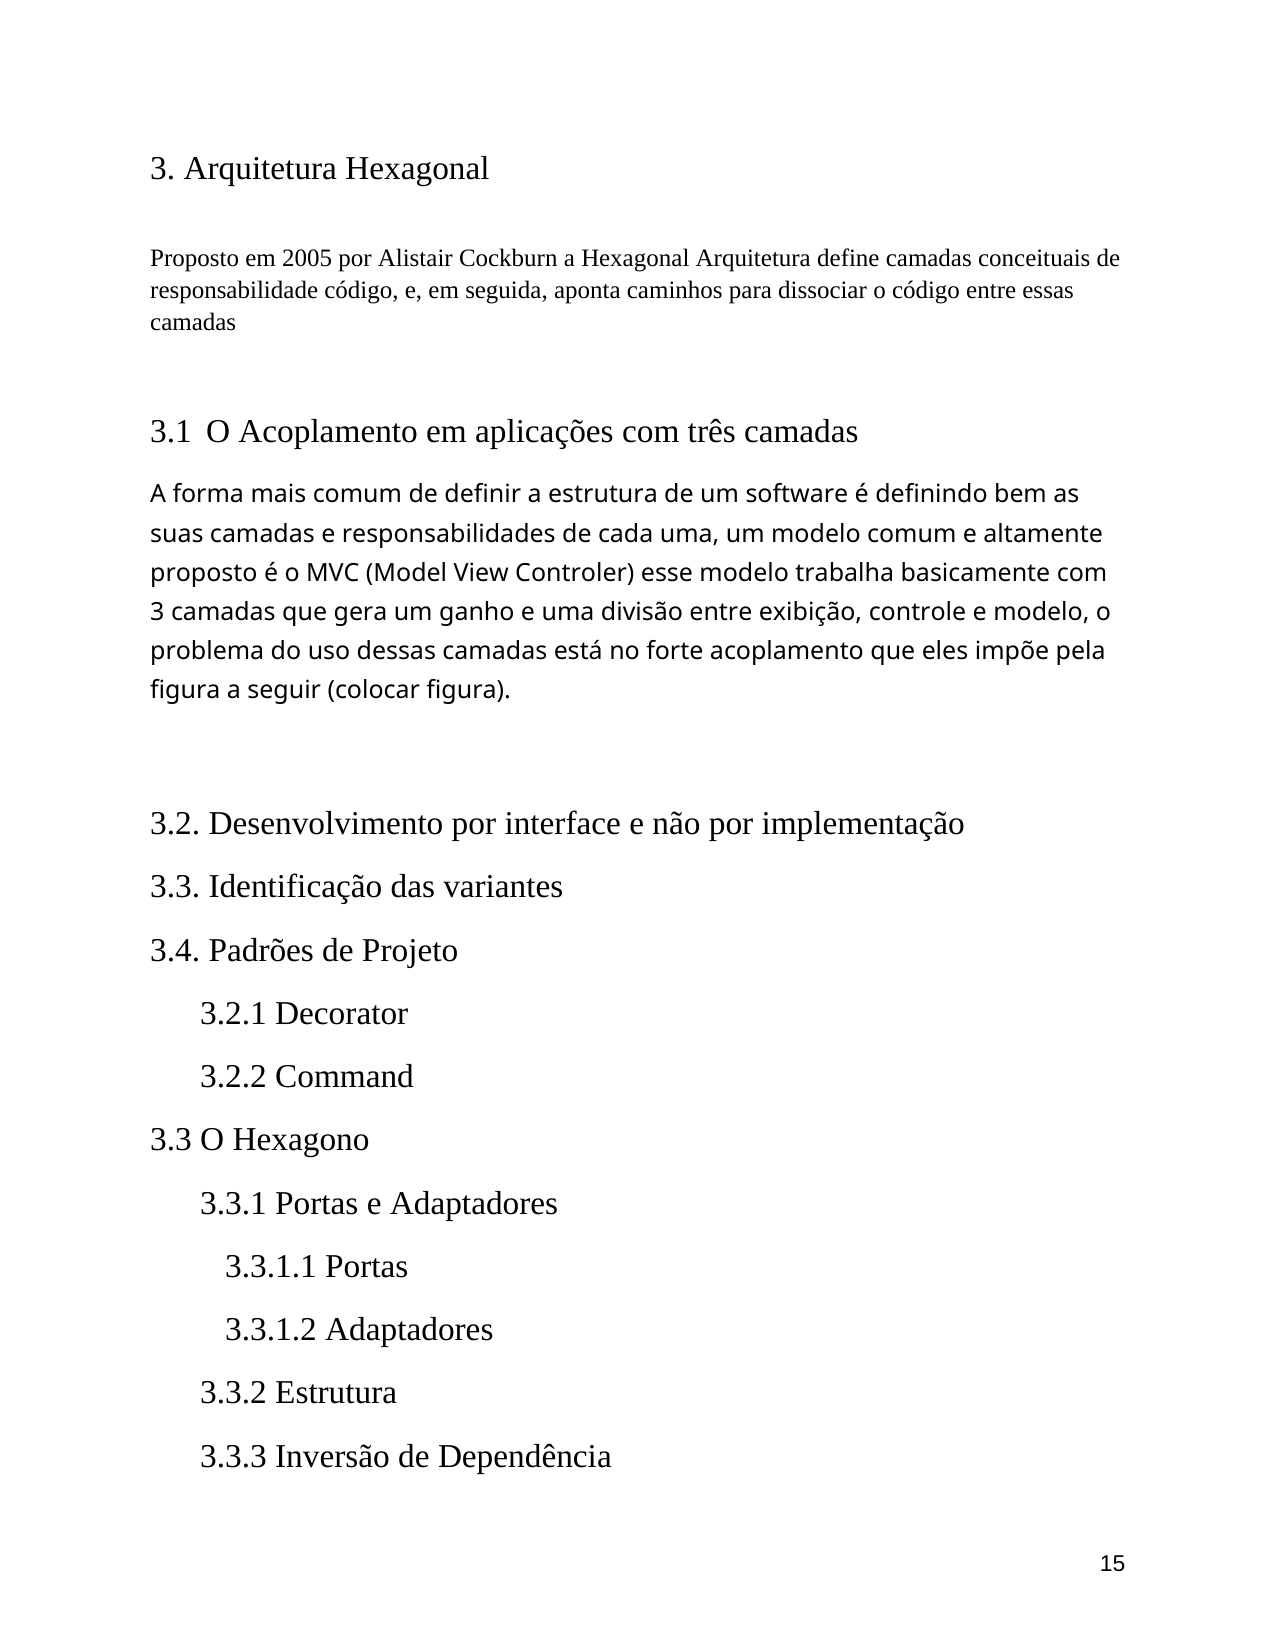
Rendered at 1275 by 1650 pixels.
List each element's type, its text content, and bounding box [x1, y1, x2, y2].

subtitle 3.3.2 Estrutura [150, 1374, 1125, 1411]
subtitle 3.3. Identificação das variantes [150, 868, 1125, 905]
subtitle 3.4. Padrões de Projeto [150, 931, 1125, 968]
subtitle 3.3.1 Portas e Adaptadores [150, 1184, 1125, 1221]
subtitle 3.3.3 Inversão de Dependência [150, 1437, 1125, 1474]
subtitle 3.2. Desenvolvimento por interface e não por implementação [150, 805, 1125, 842]
subtitle 3.3 O Hexagono [150, 1121, 1125, 1158]
subtitle 3.2.1 Decorator [150, 995, 1125, 1032]
subtitle Proposto em 2005 por Alistair Cockburn a Hexagonal Arquitetura define camadas conceituais de responsabilidade código, e, em seguida, aponta caminhos para dissociar o código entre essas camadas [150, 244, 1125, 336]
subtitle 3.2.2 Command [150, 1058, 1125, 1095]
subtitle 3. Arquitetura Hexagonal [150, 150, 1125, 187]
subtitle 3.1 O Acoplamento em aplicações com três camadas [150, 413, 1125, 450]
subtitle 3.3.1.1 Portas [150, 1248, 1125, 1284]
subtitle 3.3.1.2 Adaptadores [150, 1311, 1125, 1348]
subtitle A forma mais comum de definir a estrutura de um software é definindo bem as suas camadas e responsabilidades de cada uma, um modelo comum e altamente proposto é o MVC (Model View Controler) esse modelo trabalha basicamente com 3 camadas que gera um ganho e uma divisão entre exibição, controle e modelo, o problema do uso dessas camadas está no forte acoplamento que eles impõe pela figura a seguir (colocar figura). [150, 476, 1125, 706]
